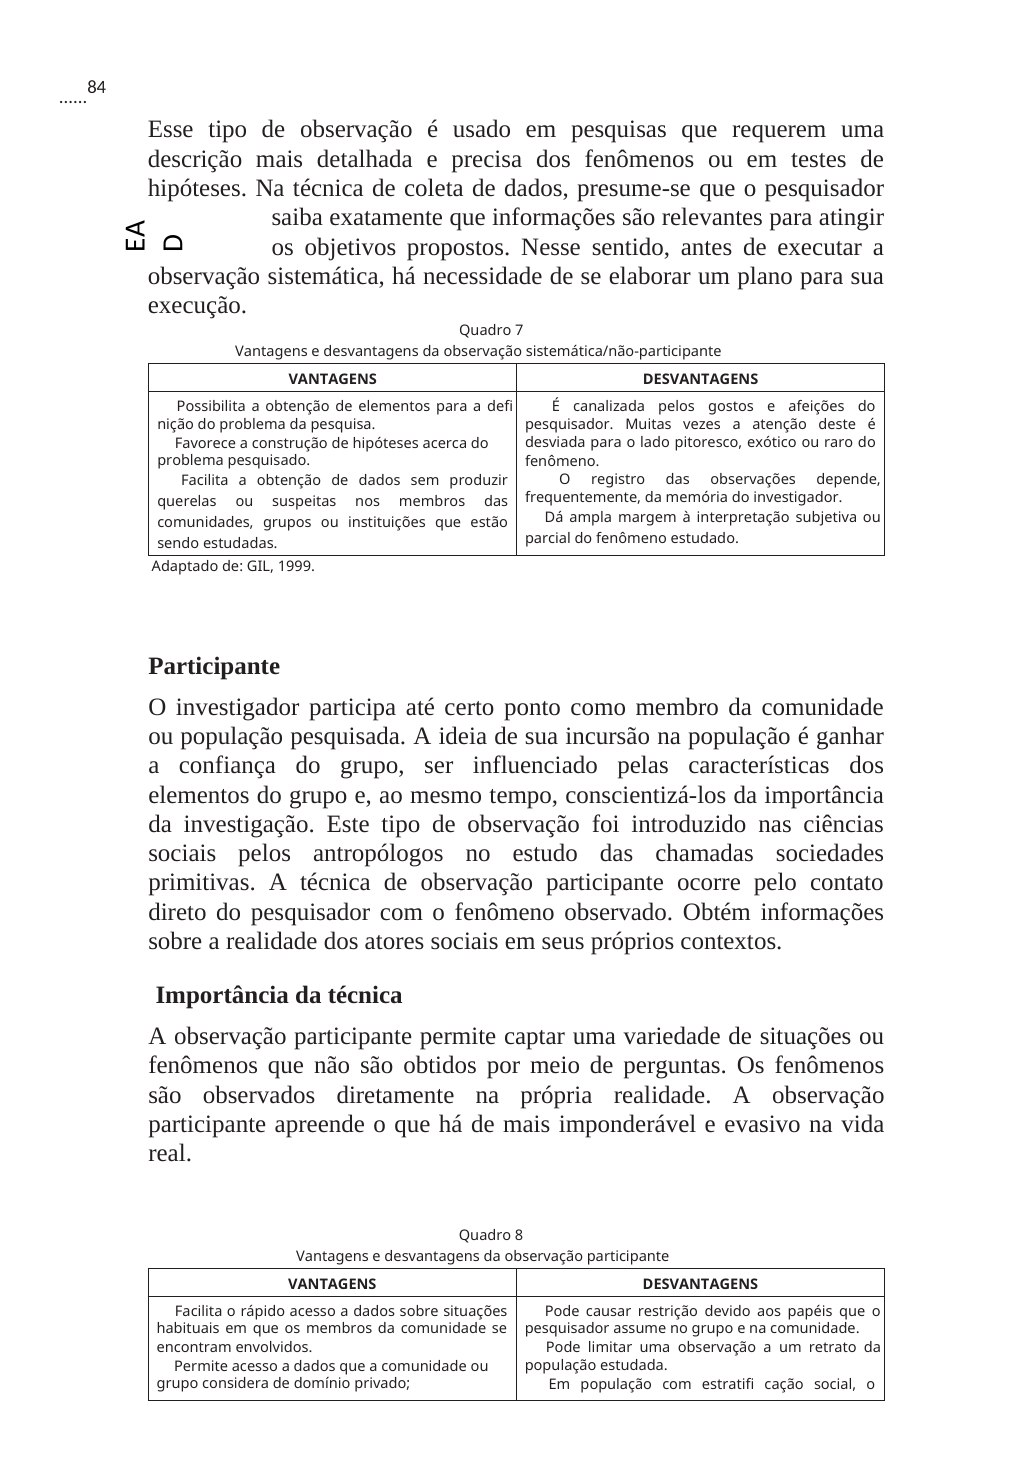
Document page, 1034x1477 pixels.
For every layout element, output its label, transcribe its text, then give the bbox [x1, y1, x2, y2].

table_header DESVANTAGENS [517, 1269, 884, 1296]
table_cell É canalizada pelos gostos e afeições do pesquisador. Muitas vezes a atenção deste é desviada para o lado pitoresco, exótico ou raro do fenômeno. O registro das observações depende, frequentemente, da memória do investigador. Dá ampla margem à interpretação subjetiva ou parcial do fenômeno estudado. [517, 392, 884, 555]
text Quadro 7 [100, 320, 886, 340]
text A observação participante permite captar uma variedade de situações ou fenômenos que não são obtidos por meio de perguntas. Os fenômenos são observados diretamente na própria realidade. A observação participante apreende o que há de mais imponderável e evasivo na vida real. [148, 1021, 885, 1167]
table_cell Possibilita a obtenção de elementos para a defi nição do problema da pesquisa. Favorece a construção de hipóteses acerca do problema pesquisado. Facilita a obtenção de dados sem produzir querelas ou suspeitas nos membros das comunidades, grupos ou instituições que estão sendo estudadas. [149, 392, 516, 555]
table_cell Pode causar restrição devido aos papéis que o pesquisador assume no grupo e na comunidade. Pode limitar uma observação a um retrato da população estudada. Em população com estratifi cação social, o [517, 1297, 884, 1400]
text Esse tipo de observação é usado em pesquisas que requerem uma descrição mais detalhada e precisa dos fenômenos ou em testes de hipóteses. Na técnica de coleta de dados, presume-se que o pesquisador saiba exatamente que informações são relevantes para atingir os objetivos propostos. Nesse sentido, antes de executar a observação sistemática, há necessidade de se elaborar um plano para sua execução. [148, 114, 885, 319]
table_cell Facilita o rápido acesso a dados sobre situações habituais em que os membros da comunidade se encontram envolvidos. Permite acesso a dados que a comunidade ou grupo considera de domínio privado; [149, 1297, 516, 1400]
text Quadro 8 [100, 1224, 885, 1244]
table_header VANTAGENS [149, 1269, 516, 1296]
text Vantagens e desvantagens da observação participante [292, 1245, 886, 1265]
text Importância da técnica [148, 980, 886, 1008]
table_header VANTAGENS [149, 364, 516, 391]
table_header DESVANTAGENS [517, 364, 884, 391]
text Participante [148, 651, 886, 680]
text Adaptado de: GIL, 1999. [148, 556, 886, 576]
text Vantagens e desvantagens da observação sistemática/não-participante [231, 341, 886, 361]
text O investigador participa até certo ponto como membro da comunidade ou população pesquisada. A ideia de sua incursão na população é ganhar a confiança do grupo, ser influenciado pelas características dos elementos do grupo e, ao mesmo tempo, conscientizá-los da importância da investigação. Este tipo de observação foi introduzido nas ciências sociais pelos antropólogos no estudo das chamadas sociedades primitivas. A técnica de observação participante ocorre pelo contato direto do pesquisador com o fenômeno observado. Obtém informações sobre a realidade dos atores sociais em seus próprios contextos. [148, 692, 885, 955]
